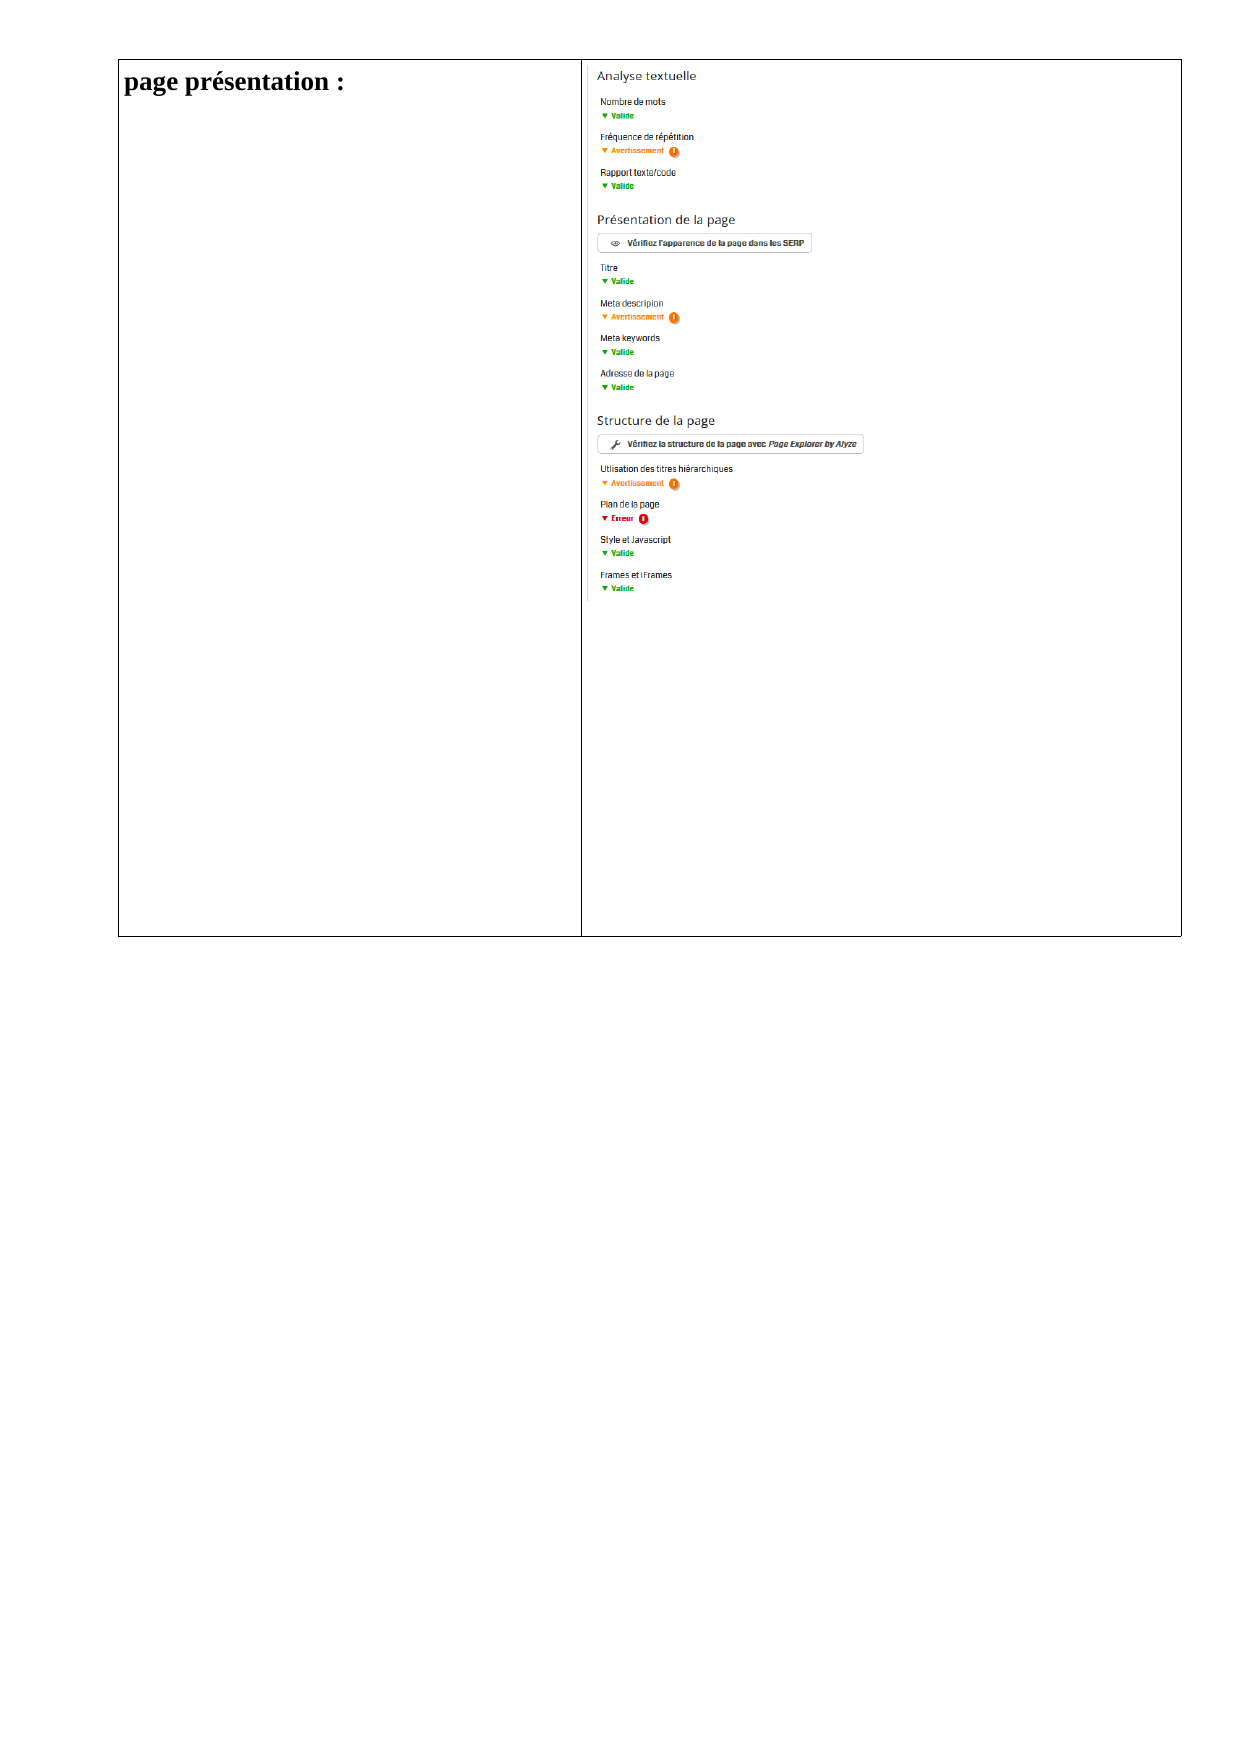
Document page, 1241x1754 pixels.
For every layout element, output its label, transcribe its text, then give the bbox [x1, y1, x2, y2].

picture [587, 65, 895, 601]
table_cell [582, 60, 1181, 936]
table_cell page présentation : [119, 60, 581, 936]
